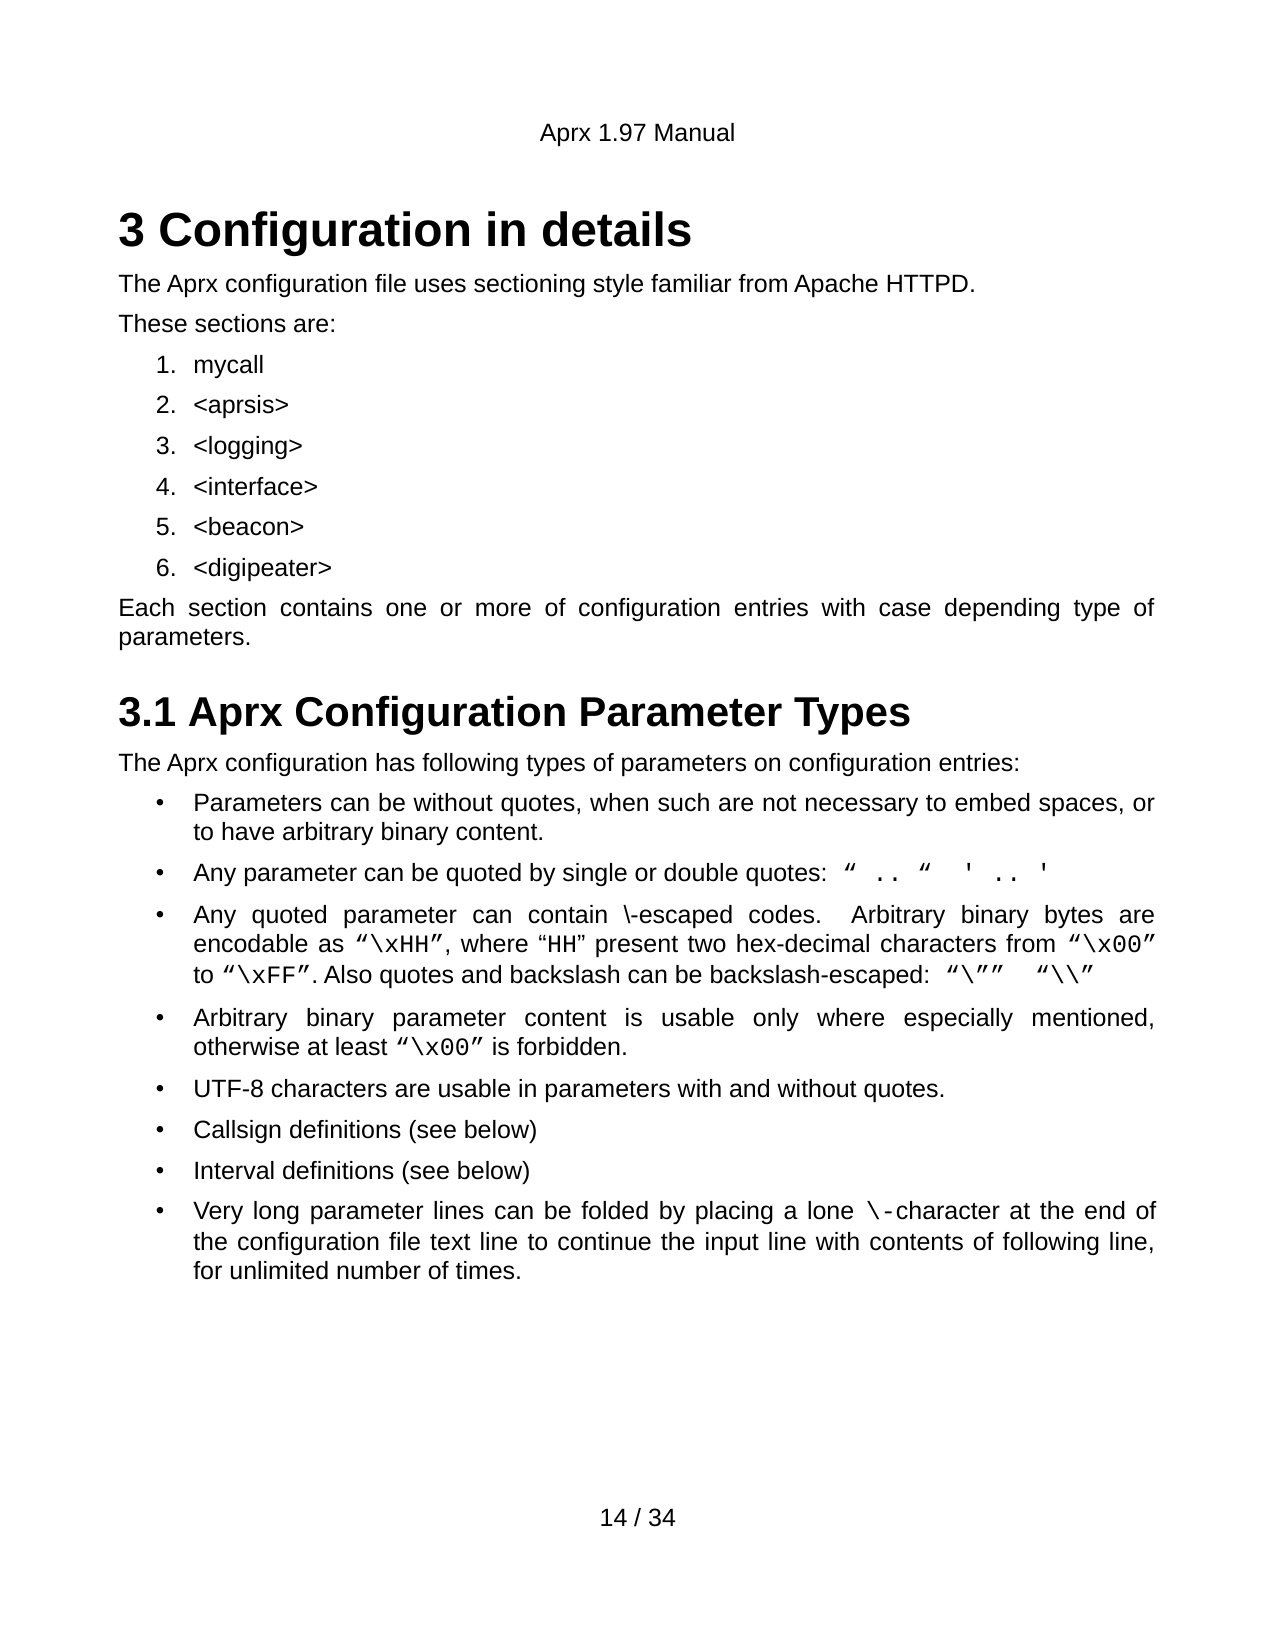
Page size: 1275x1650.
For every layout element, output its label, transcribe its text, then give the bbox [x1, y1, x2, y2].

list <logging> [156, 431, 1157, 460]
text The Aprx configuration has following types of parameters on configuration entries: [118, 748, 1157, 777]
list Arbitrary binary parameter content is usable only where especially mentioned, otherwise at least “\x00” is forbidden. [156, 1003, 1157, 1063]
list <digipeater> [156, 553, 1157, 581]
list <interface> [156, 472, 1157, 500]
list Callsign definitions (see below) [156, 1115, 1157, 1144]
list Any quoted parameter can contain \-escaped codes. Arbitrary binary bytes are encodable as “\xHH”, where “HH” present two hex-decimal characters from “\x00” to “\xFF”. Also quotes and backslash can be backslash-escaped: “\”” “\\” [156, 900, 1157, 991]
text These sections are: [118, 309, 1157, 338]
list mycall [156, 350, 1157, 379]
list Very long parameter lines can be folded by placing a lone \-character at the end of the configuration file text line to continue the input line with contents of following line, for unlimited number of times. [156, 1196, 1157, 1285]
list Interval definitions (see below) [156, 1156, 1157, 1184]
subtitle Aprx Configuration Parameter Types [118, 687, 1157, 735]
text Each section contains one or more of configuration entries with case depending type of parameters. [118, 593, 1157, 651]
text The Aprx configuration file uses sectioning style familiar from Apache HTTPD. [118, 269, 1157, 298]
list <aprsis> [156, 391, 1157, 419]
list UTF-8 characters are usable in parameters with and without quotes. [156, 1074, 1157, 1103]
list Parameters can be without quotes, when such are not necessary to embed spaces, or to have arbitrary binary content. [156, 788, 1157, 846]
list Any parameter can be quoted by single or double quotes: “ .. “ ' .. ' [156, 858, 1157, 889]
subtitle Configuration in details [118, 201, 1157, 256]
list <beacon> [156, 512, 1157, 541]
